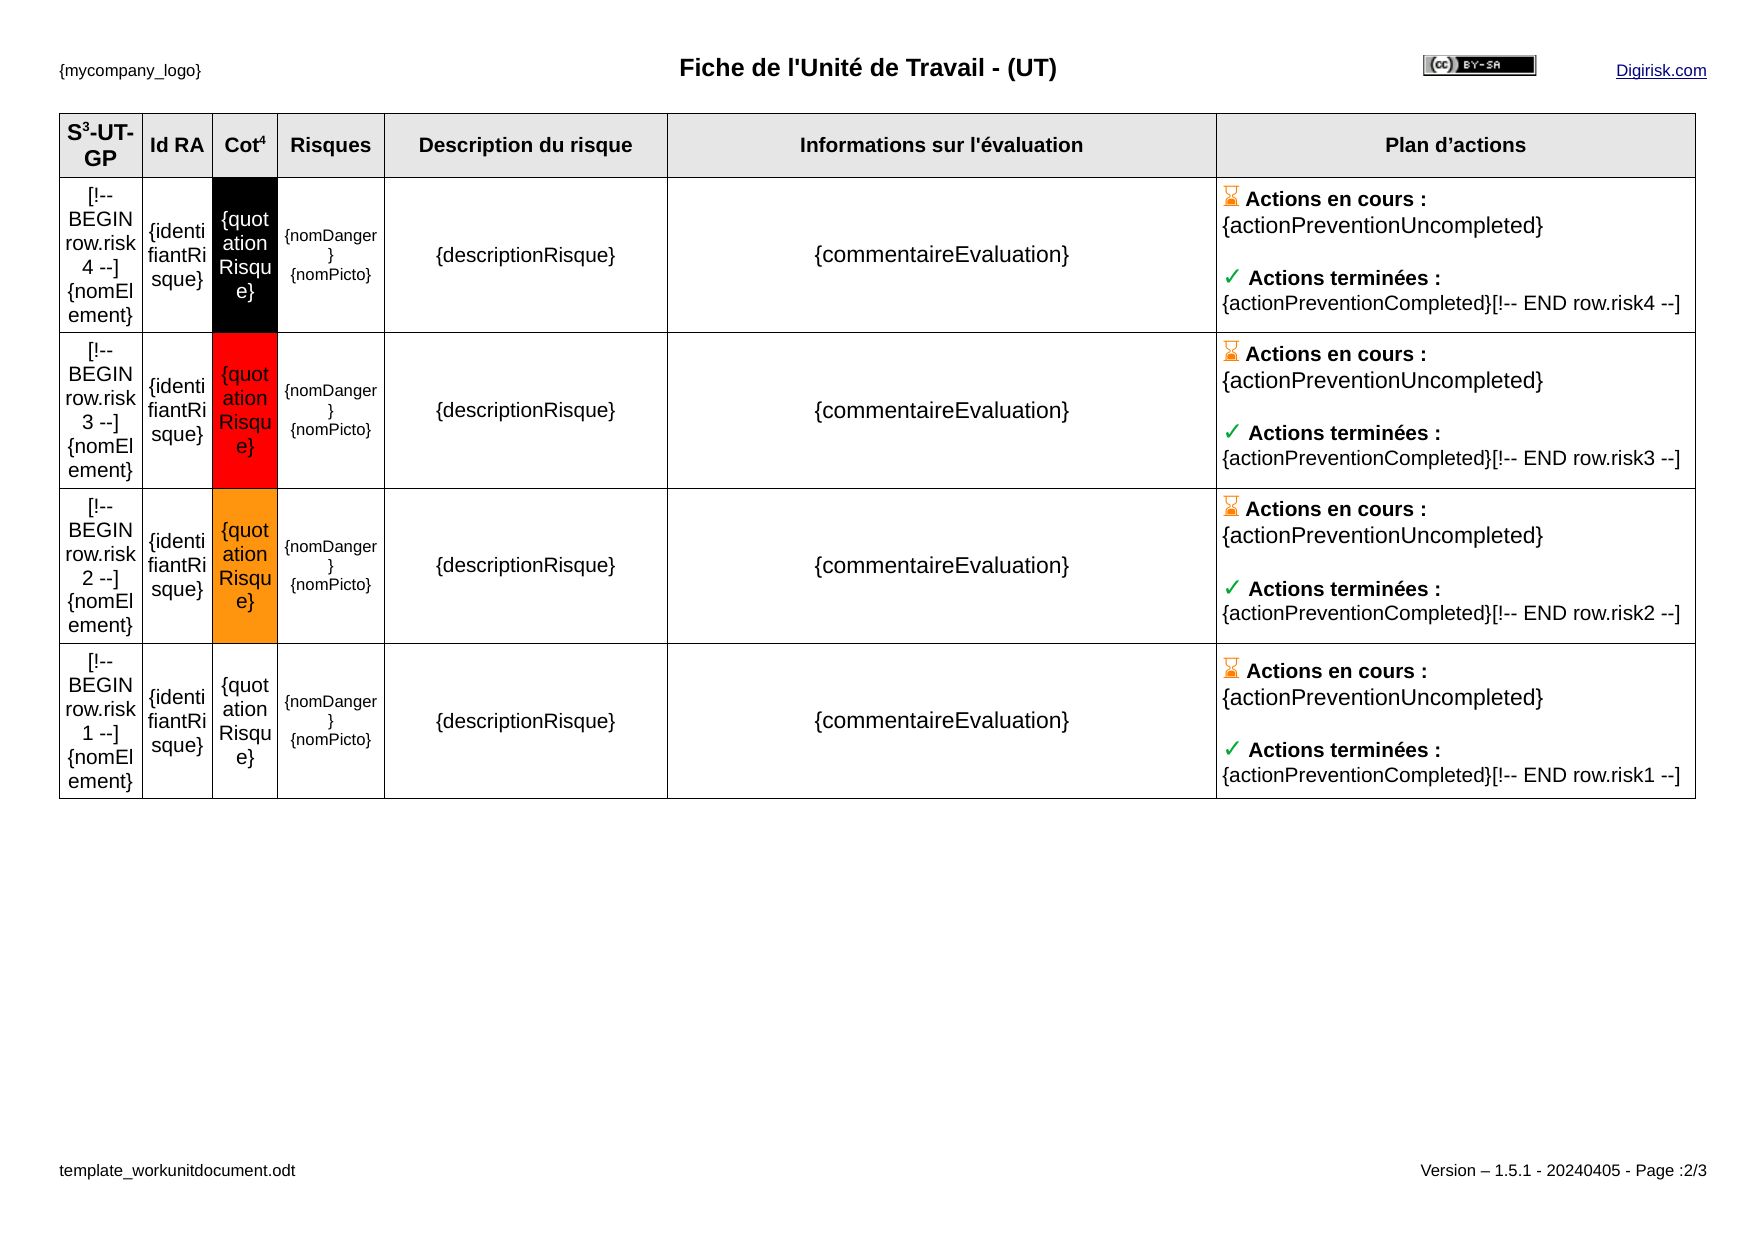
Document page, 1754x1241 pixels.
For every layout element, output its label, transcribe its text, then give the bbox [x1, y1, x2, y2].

table_header Informations sur l'évaluation [668, 114, 1216, 177]
table_cell {descriptionRisque} [385, 333, 667, 488]
table_cell [!-- BEGIN row.risk3 --]{nomElement} [60, 333, 142, 488]
table_cell [!-- BEGIN row.risk1 --]{nomElement} [60, 644, 142, 798]
table_cell [!-- BEGIN row.risk2 --]{nomElement} [60, 489, 142, 643]
table_header Plan d’actions [1217, 114, 1695, 177]
table_header Id RA [143, 114, 212, 177]
table_cell {nomDanger} {nomPicto} [278, 644, 384, 798]
table_cell {commentaireEvaluation} [668, 333, 1216, 488]
table_cell {quotationRisque} [213, 644, 277, 798]
table_cell {nomDanger} {nomPicto} [278, 489, 384, 643]
table_cell {commentaireEvaluation} [668, 644, 1216, 798]
table_cell {identifiantRisque} [143, 333, 212, 488]
table_cell {nomDanger} {nomPicto} [278, 178, 384, 332]
table_cell {identifiantRisque} [143, 178, 212, 332]
table_cell {descriptionRisque} [385, 489, 667, 643]
table_cell ⌛ Actions en cours : {actionPreventionUncompleted} ✓ Actions terminées : {actionPreventionCompleted}[!-- END row.risk3 --] [1217, 333, 1695, 488]
picture [1423, 55, 1537, 76]
table_header Description du risque [385, 114, 667, 177]
table_cell {commentaireEvaluation} [668, 178, 1216, 332]
table_header Cot [213, 114, 277, 177]
table_cell ⌛ Actions en cours : {actionPreventionUncompleted} ✓ Actions terminées : {actionPreventionCompleted}[!-- END row.risk2 --] [1217, 489, 1695, 643]
table_cell {quotationRisque} [213, 489, 277, 643]
table_cell {identifiantRisque} [143, 644, 212, 798]
table_header S-UT-GP [60, 114, 142, 177]
table_cell [!-- BEGIN row.risk4 --]{nomElement} [60, 178, 142, 332]
table_cell ⌛ Actions en cours : {actionPreventionUncompleted} ✓ Actions terminées : {actionPreventionCompleted}[!-- END row.risk1 --] [1217, 644, 1695, 798]
table_cell {commentaireEvaluation} [668, 489, 1216, 643]
table_cell ⌛ Actions en cours : {actionPreventionUncompleted} ✓ Actions terminées : {actionPreventionCompleted}[!-- END row.risk4 --] [1217, 178, 1695, 332]
table_cell {identifiantRisque} [143, 489, 212, 643]
table_cell {nomDanger} {nomPicto} [278, 333, 384, 488]
table_cell {descriptionRisque} [385, 644, 667, 798]
table_cell {descriptionRisque} [385, 178, 667, 332]
table_cell {quotationRisque} [213, 333, 277, 488]
table_header Risques [278, 114, 384, 177]
table_cell {quotationRisque} [213, 178, 277, 332]
